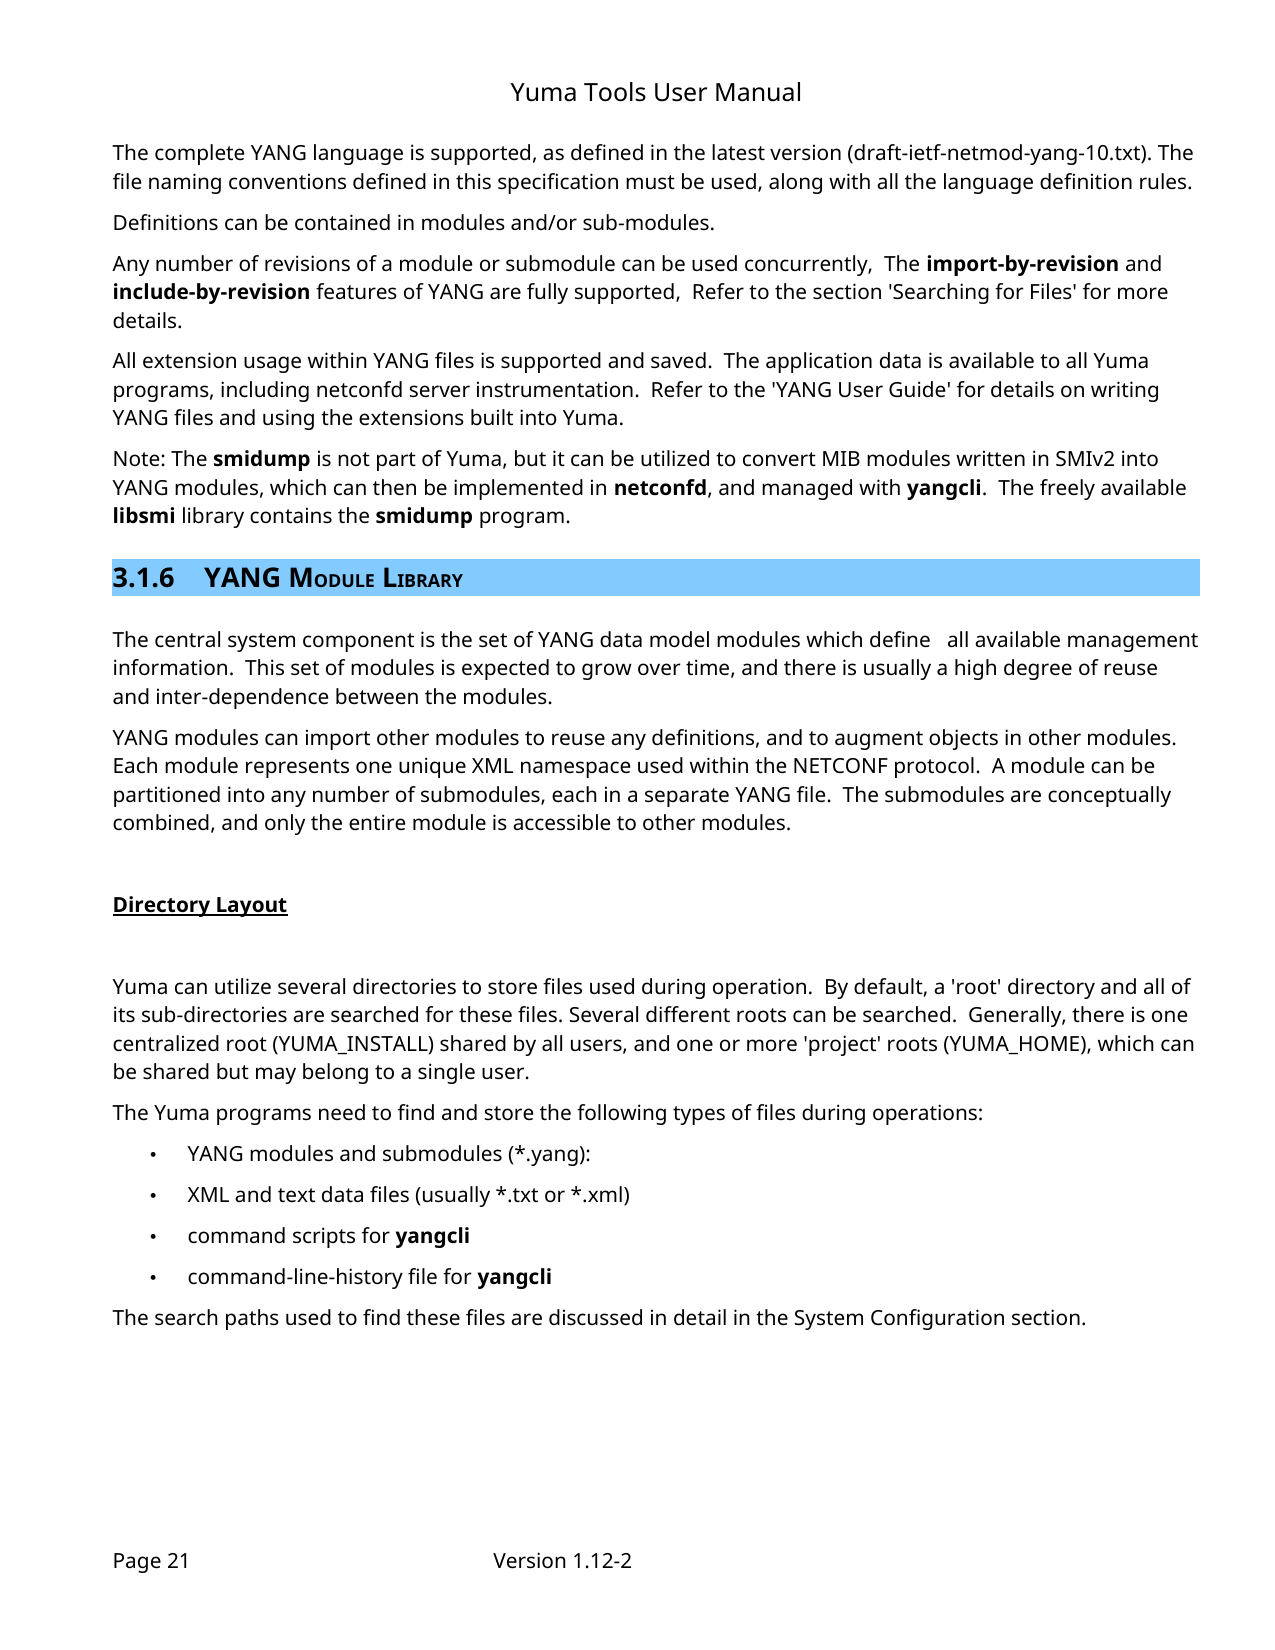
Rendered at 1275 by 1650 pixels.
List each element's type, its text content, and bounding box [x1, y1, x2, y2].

list XML and text data files (usually *.txt or *.xml) [150, 1180, 1200, 1208]
text The search paths used to find these files are discussed in detail in the System Configuration section. [112, 1303, 1200, 1331]
text YANG modules can import other modules to reuse any definitions, and to augment objects in other modules. Each module represents one unique XML namespace used within the NETCONF protocol. A module can be partitioned into any number of submodules, each in a separate YANG file. The submodules are conceptually combined, and only the entire module is accessible to other modules. [112, 723, 1200, 837]
list command scripts for yangcli [150, 1221, 1200, 1249]
text The complete YANG language is supported, as defined in the latest version (draft-ietf-netmod-yang-10.txt). The file naming conventions defined in this specification must be used, along with all the language definition rules. [112, 138, 1200, 195]
text Definitions can be contained in modules and/or sub-modules. [112, 208, 1200, 236]
text All extension usage within YANG files is supported and saved. The application data is available to all Yuma programs, including netconfd server instrumentation. Refer to the 'YANG User Guide' for details on writing YANG files and using the extensions built into Yuma. [112, 347, 1200, 432]
list command-line-history file for yangcli [150, 1262, 1200, 1290]
subtitle YANG Module Library [112, 559, 1200, 596]
text Note: The smidump is not part of Yuma, but it can be utilized to convert MIB modules written in SMIv2 into YANG modules, which can then be implemented in netconfd, and managed with yangcli. The freely available libsmi library contains the smidump program. [112, 444, 1200, 530]
text The Yuma programs need to find and store the following types of files during operations: [112, 1098, 1200, 1127]
text The central system component is the set of YANG data model modules which define all available management information. This set of modules is expected to grow over time, and there is usually a high degree of reuse and inter-dependence between the modules. [112, 625, 1200, 710]
text Directory Layout [112, 890, 1200, 918]
list YANG modules and submodules (*.yang): [150, 1139, 1200, 1167]
text Any number of revisions of a module or submodule can be used concurrently, The import-by-revision and include-by-revision features of YANG are fully supported, Refer to the section 'Searching for Files' for more details. [112, 249, 1200, 334]
text Yuma can utilize several directories to store files used during operation. By default, a 'root' directory and all of its sub-directories are searched for these files. Several different roots can be searched. Generally, there is one centralized root (YUMA_INSTALL) shared by all users, and one or more 'project' roots (YUMA_HOME), which can be shared but may belong to a single user. [112, 972, 1200, 1086]
